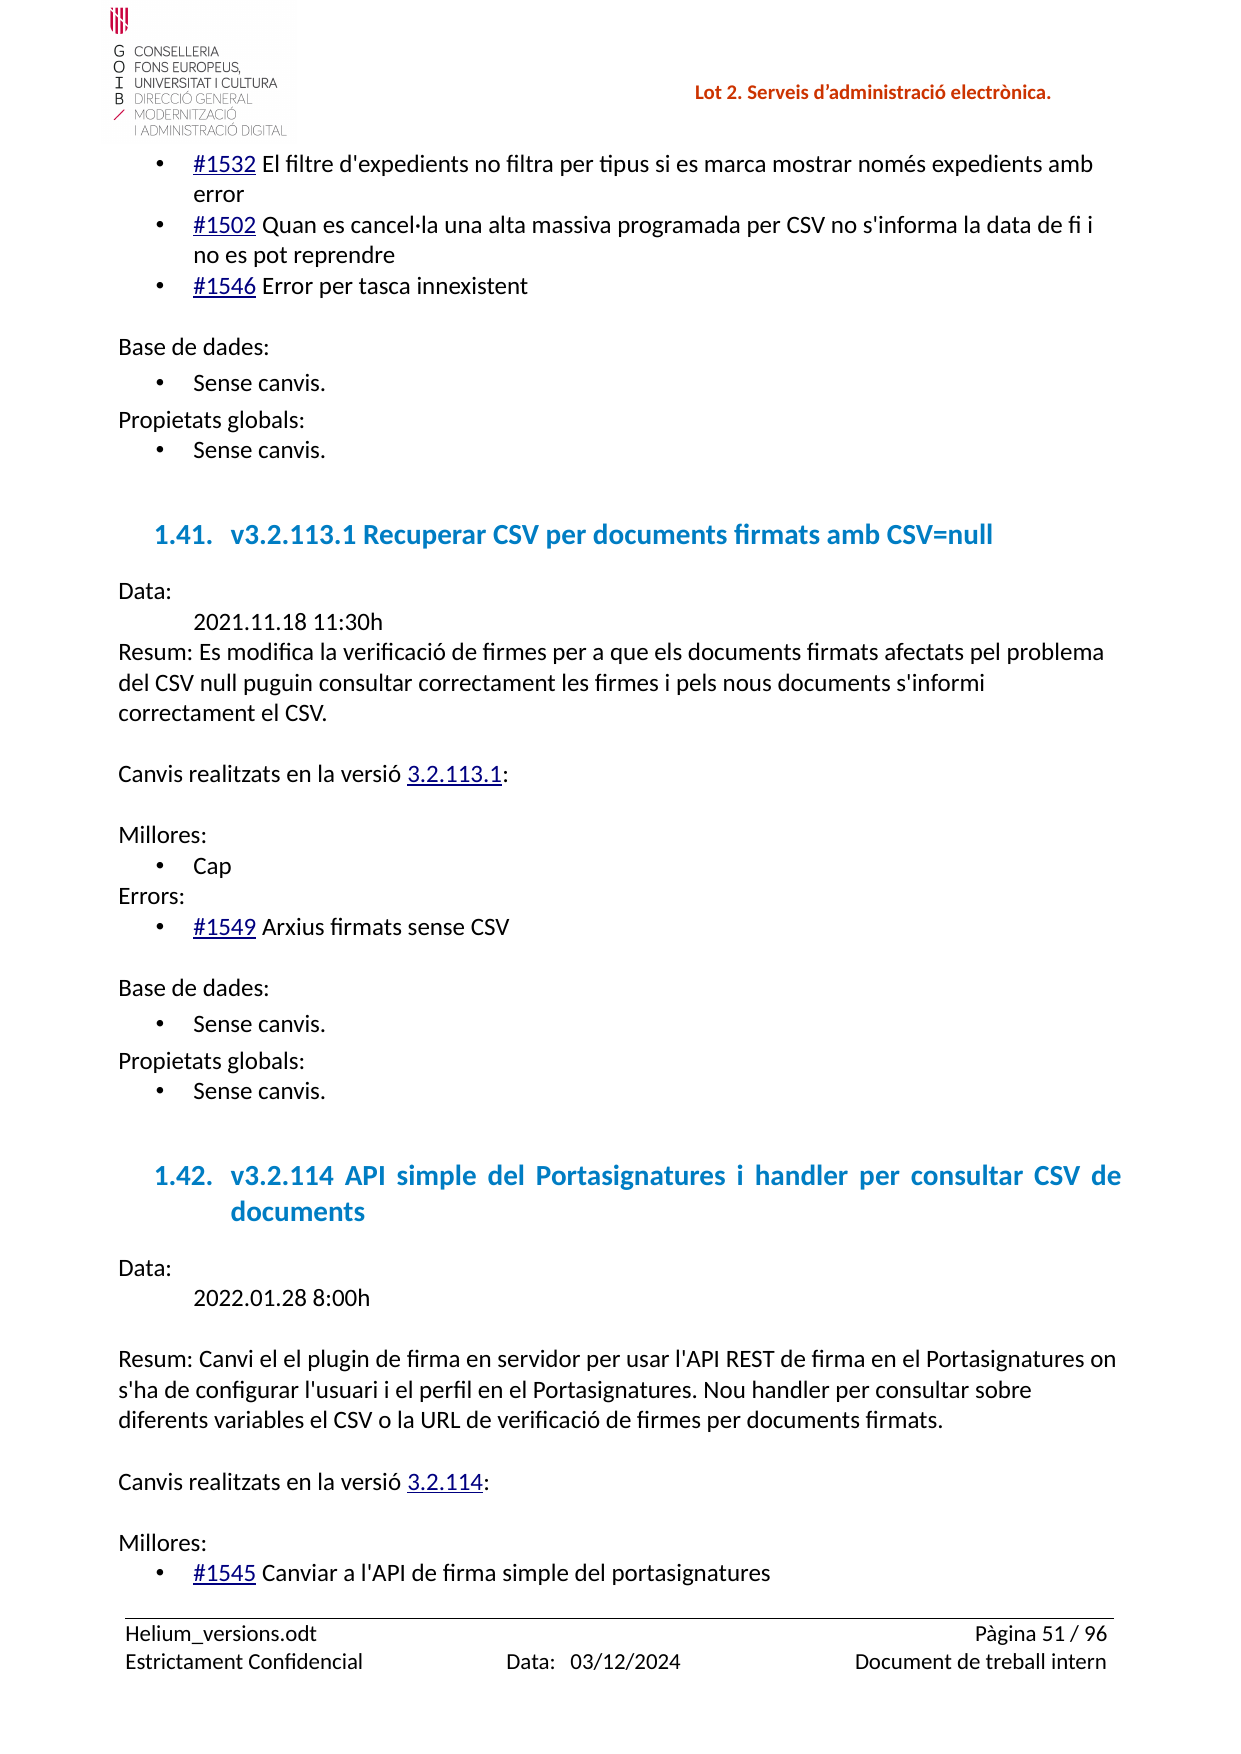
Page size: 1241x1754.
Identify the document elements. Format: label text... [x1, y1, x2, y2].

text 2021.11.18 11:30h [118, 606, 1122, 636]
text Propietats globals: [118, 1045, 1122, 1075]
subtitle v3.2.113.1 Recuperar CSV per documents firmats amb CSV=null [153, 516, 1122, 552]
text Errors: [118, 880, 1122, 911]
text Data: [118, 1252, 1122, 1282]
list #1532 El filtre d'expedients no filtra per tipus si es marca mostrar només expedients amb error [156, 148, 1122, 209]
text Data: [118, 575, 1122, 606]
list Sense canvis. [156, 1075, 1122, 1106]
text Base de dades: [118, 972, 1122, 1002]
text Canvis realitzats en la versió 3.2.114: [118, 1466, 1122, 1496]
text Canvis realitzats en la versió 3.2.113.1: [118, 758, 1122, 789]
list #1502 Quan es cancel·la una alta massiva programada per CSV no s'informa la data de fi i no es pot reprendre [156, 209, 1122, 270]
text Resum: Es modifica la verificació de firmes per a que els documents firmats afectats pel problema del CSV null puguin consultar correctament les firmes i pels nous documents s'informi correctament el CSV. [118, 636, 1122, 728]
text Millores: [118, 819, 1122, 850]
list Sense canvis. [156, 1008, 1122, 1039]
list Sense canvis. [156, 367, 1122, 398]
text Millores: [118, 1527, 1122, 1557]
subtitle v3.2.114 API simple del Portasignatures i handler per consultar CSV de documents [153, 1157, 1122, 1228]
text Resum: Canvi el el plugin de firma en servidor per usar l'API REST de firma en el Portasignatures on s'ha de configurar l'usuari i el perfil en el Portasignatures. Nou handler per consultar sobre diferents variables el CSV o la URL de verificació de firmes per documents firmats. [118, 1343, 1122, 1435]
picture [100, 0, 297, 144]
text Propietats globals: [118, 404, 1122, 434]
text 2022.01.28 8:00h [118, 1282, 1122, 1313]
list #1549 Arxius firmats sense CSV [156, 911, 1122, 941]
list Cap [156, 850, 1122, 880]
list #1545 Canviar a l'API de firma simple del portasignatures [156, 1557, 1122, 1588]
text Base de dades: [118, 331, 1122, 361]
list #1546 Error per tasca innexistent [156, 270, 1122, 300]
list Sense canvis. [156, 434, 1122, 465]
